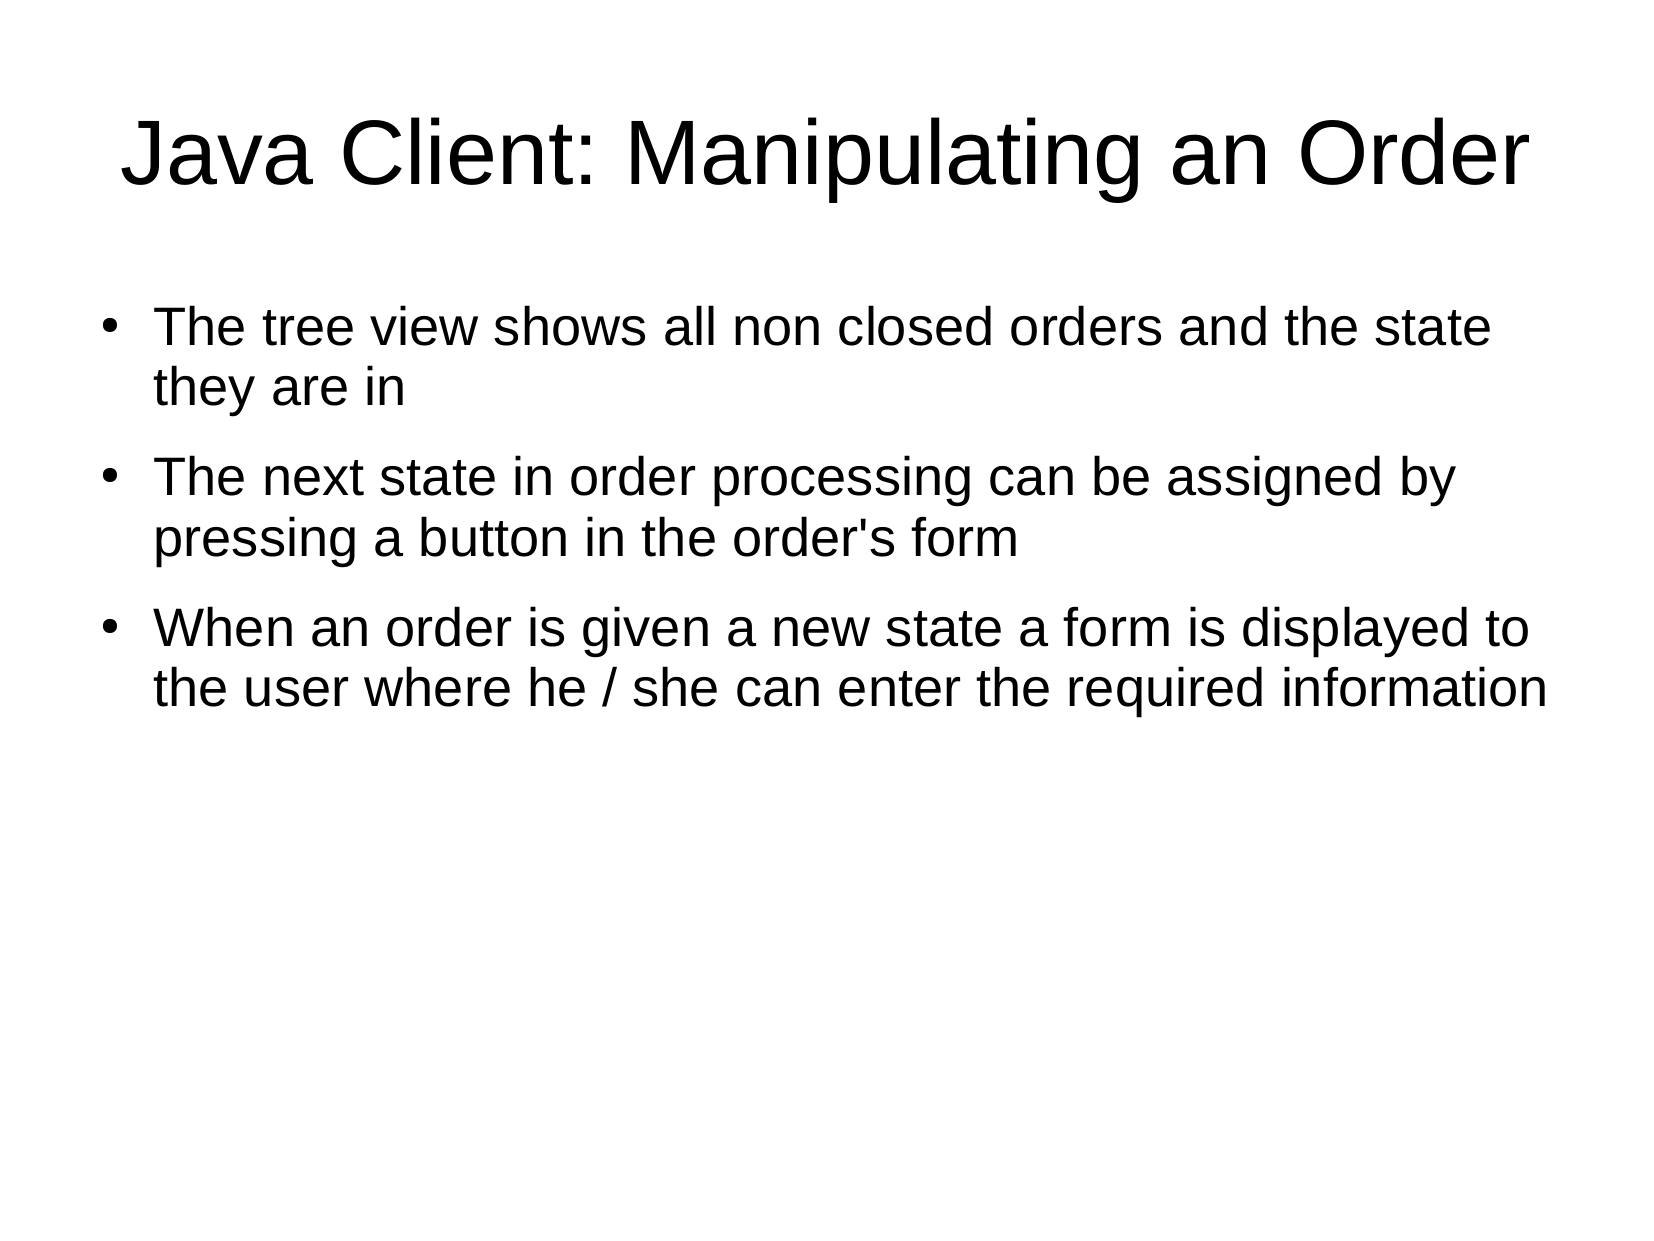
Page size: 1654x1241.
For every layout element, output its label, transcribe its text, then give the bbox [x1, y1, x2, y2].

title Java Client: Manipulating an Order [82, 56, 1571, 250]
list The tree view shows all non closed orders and the state they are in The next state in order processing can be assigned by pressing a button in the order's form When an order is given a new state a form is displayed to the user where he / she can enter the required information [82, 296, 1571, 1115]
